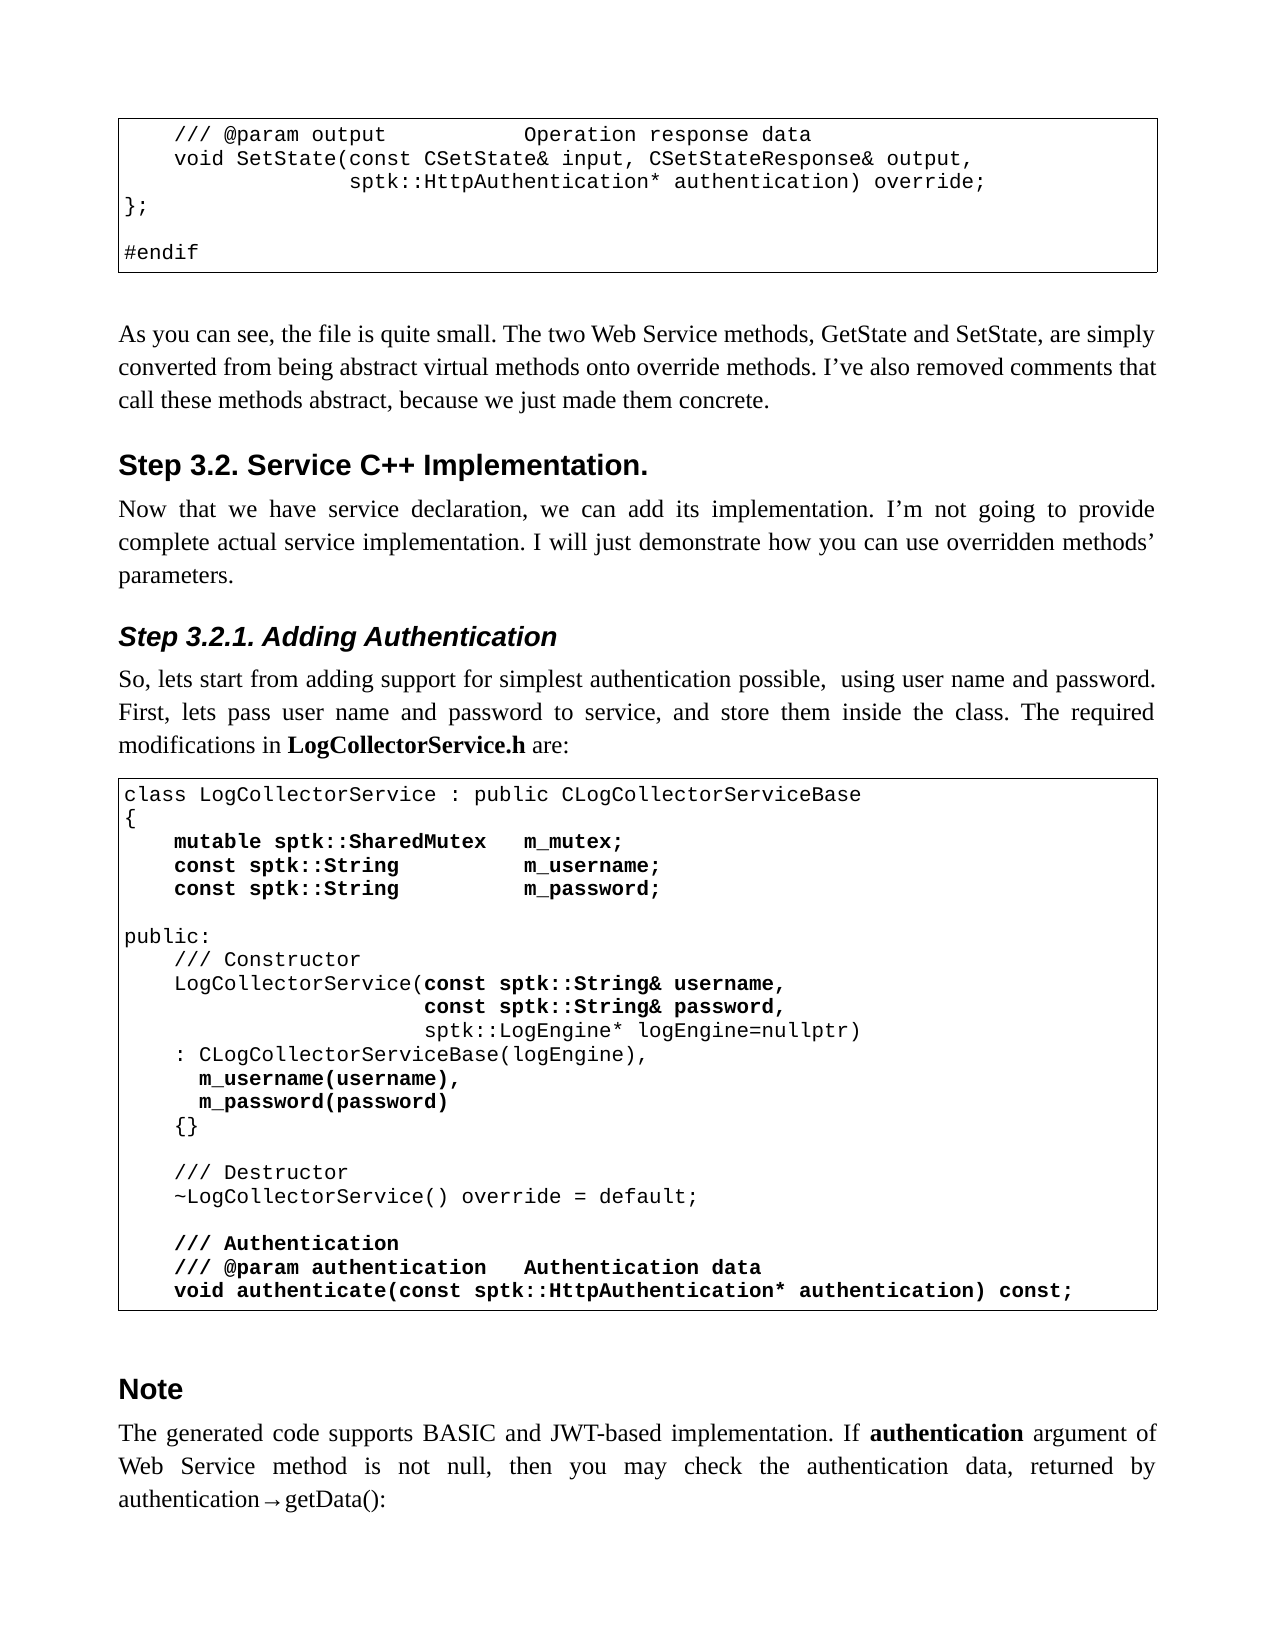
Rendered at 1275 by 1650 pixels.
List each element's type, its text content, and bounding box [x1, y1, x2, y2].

text The generated code supports BASIC and JWT-based implementation. If authentication argument of Web Service method is not null, then you may check the authentication data, returned by authentication→getData(): [118, 1418, 1157, 1513]
subtitle Step 3.2. Service C++ Implementation. [118, 447, 1157, 481]
text As you can see, the file is quite small. The two Web Service methods, GetState and SetState, are simply converted from being abstract virtual methods onto override methods. I’ve also removed comments that call these methods abstract, because we just made them concrete. [118, 319, 1157, 414]
table_header class LogCollectorService : public CLogCollectorServiceBase { mutable sptk::SharedMutex m_mutex; const sptk::String m_username; const sptk::String m_password; public: /// Constructor LogCollectorService(const sptk::String& username, const sptk::String& password, sptk::LogEngine* logEngine=nullptr) : CLogCollectorServiceBase(logEngine), m_username(username), m_password(password) {} /// Destructor ~LogCollectorService() override = default; /// Authentication /// @param authentication Authentication data void authenticate(const sptk::HttpAuthentication* authentication) const; [119, 779, 1157, 1310]
subtitle Step 3.2.1. Adding Authentication [118, 620, 1157, 652]
text Now that we have service declaration, we can add its implementation. I’m not going to provide complete actual service implementation. I will just demonstrate how you can use overridden methods’ parameters. [118, 494, 1157, 588]
subtitle Note [118, 1372, 1157, 1406]
table_header /// @param output Operation response data void SetState(const CSetState& input, CSetStateResponse& output, sptk::HttpAuthentication* authentication) override; }; #endif [119, 119, 1157, 272]
text So, lets start from adding support for simplest authentication possible, using user name and password. First, lets pass user name and password to service, and store them inside the class. The required modifications in LogCollectorService.h are: [118, 664, 1157, 759]
